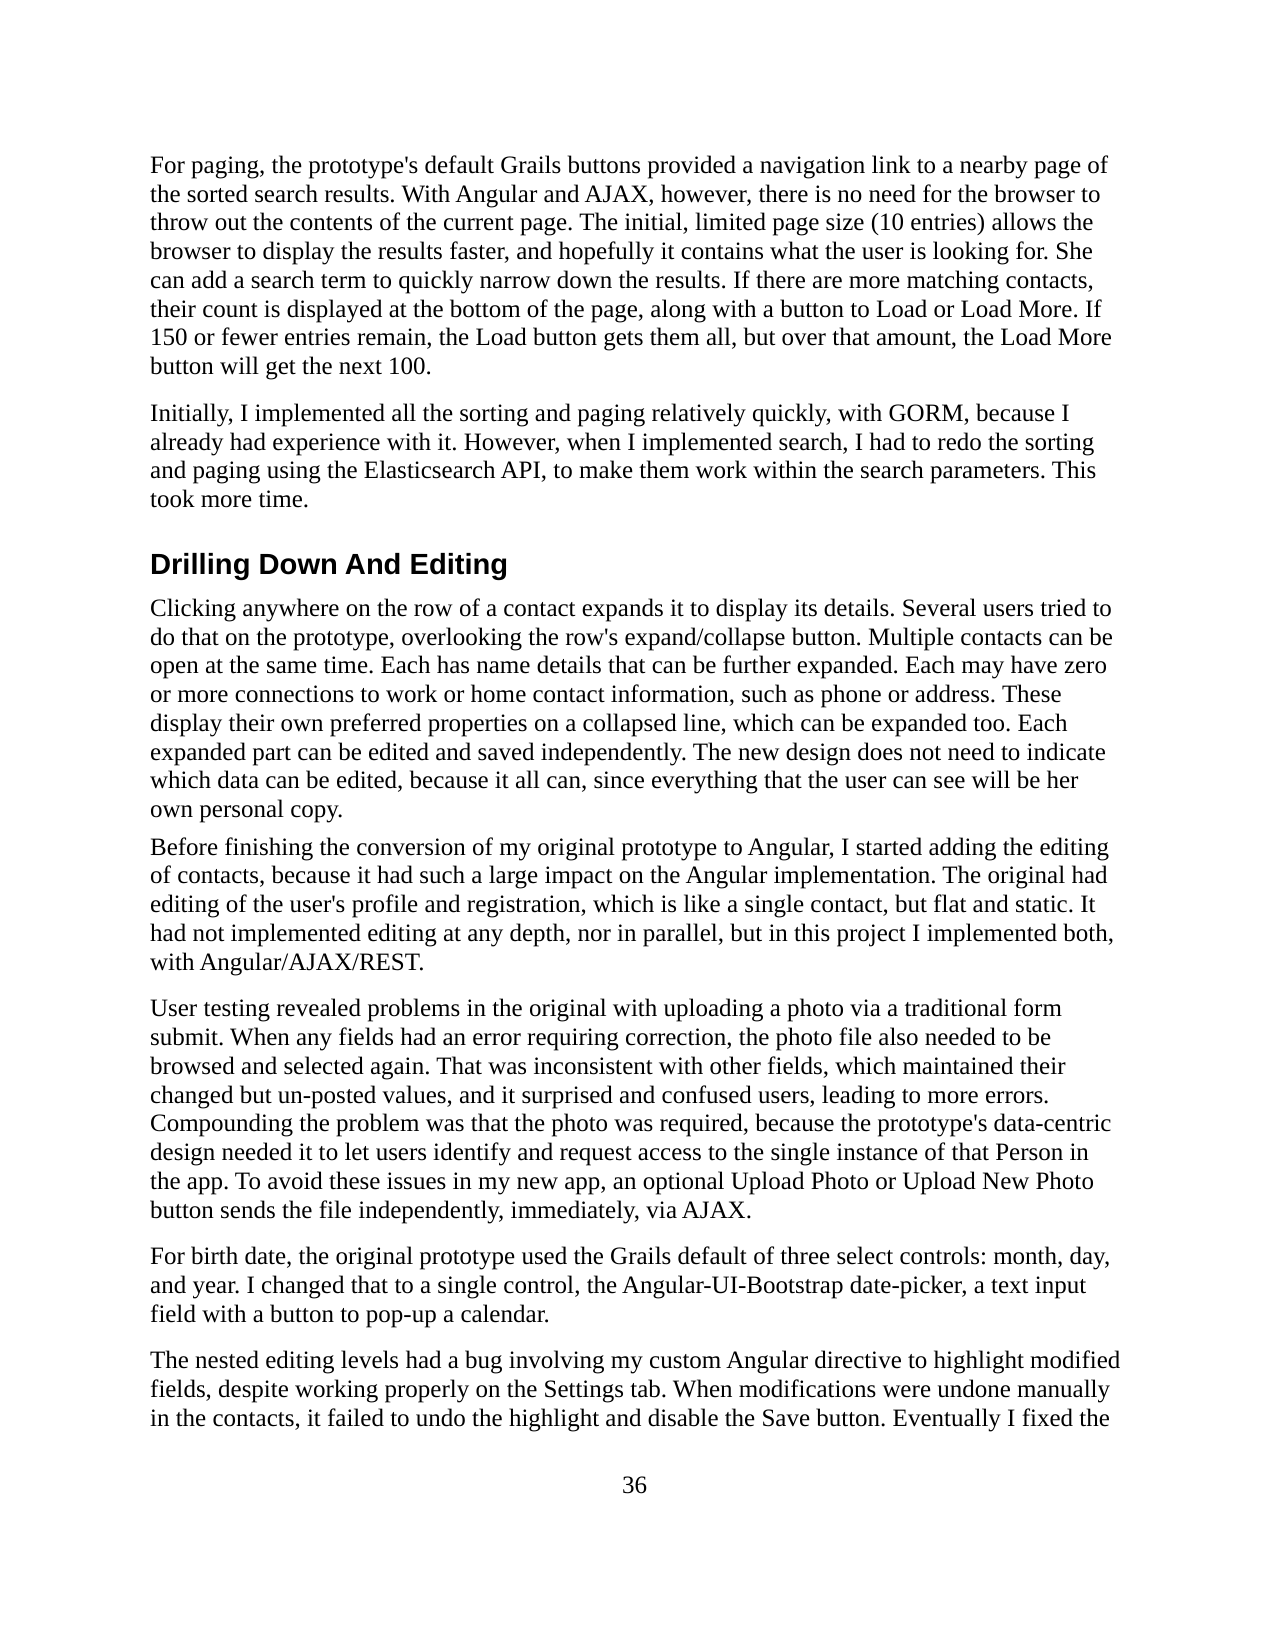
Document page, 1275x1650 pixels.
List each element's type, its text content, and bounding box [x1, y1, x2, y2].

text For paging, the prototype's default Grails buttons provided a navigation link to a nearby page of the sorted search results. With Angular and AJAX, however, there is no need for the browser to throw out the contents of the current page. The initial, limited page size (10 entries) allows the browser to display the results faster, and hopefully it contains what the user is looking for. She can add a search term to quickly narrow down the results. If there are more matching contacts, their count is displayed at the bottom of the page, along with a button to Load or Load More. If 150 or fewer entries remain, the Load button gets them all, but over that amount, the Load More button will get the next 100. [150, 150, 1125, 380]
text The nested editing levels had a bug involving my custom Angular directive to highlight modified fields, despite working properly on the Settings tab. When modifications were undone manually in the contacts, it failed to undo the highlight and disable the Save button. Eventually I fixed the [150, 1346, 1125, 1432]
text Initially, I implemented all the sorting and paging relatively quickly, with GORM, because I already had experience with it. However, when I implemented search, I had to redo the sorting and paging using the Elasticsearch API, to make them work within the search parameters. This took more time. [150, 398, 1125, 513]
text User testing revealed problems in the original with uploading a photo via a traditional form submit. When any fields had an error requiring correction, the photo file also needed to be browsed and selected again. That was inconsistent with other fields, which maintained their changed but un-posted values, and it surprised and confused users, leading to more errors. Compounding the problem was that the photo was required, because the prototype's data-centric design needed it to let users identify and request access to the single instance of that Person in the app. To avoid these issues in my new app, an optional Upload Photo or Upload New Photo button sends the file independently, immediately, via AJAX. [150, 993, 1125, 1223]
text For birth date, the original prototype used the Grails default of three select controls: month, day, and year. I changed that to a single control, the Angular-UI-Bootstrap date-picker, a text input field with a button to pop-up a calendar. [150, 1241, 1125, 1328]
text Clicking anywhere on the row of a contact expands it to display its details. Several users tried to do that on the prototype, overlooking the row's expand/collapse button. Multiple contacts can be open at the same time. Each has name details that can be further expanded. Each may have zero or more connections to work or home contact information, such as phone or address. These display their own preferred properties on a collapsed line, which can be expanded too. Each expanded part can be edited and saved independently. The new design does not need to indicate which data can be edited, because it all can, since everything that the user can see will be her own personal copy. [150, 593, 1125, 823]
text Before finishing the conversion of my original prototype to Angular, I started adding the editing of contacts, because it had such a large impact on the Angular implementation. The original had editing of the user's profile and registration, which is like a single contact, but flat and static. It had not implemented editing at any depth, nor in parallel, but in this project I implemented both, with Angular/AJAX/REST. [150, 832, 1125, 976]
subtitle Drilling Down And Editing [150, 547, 1125, 580]
